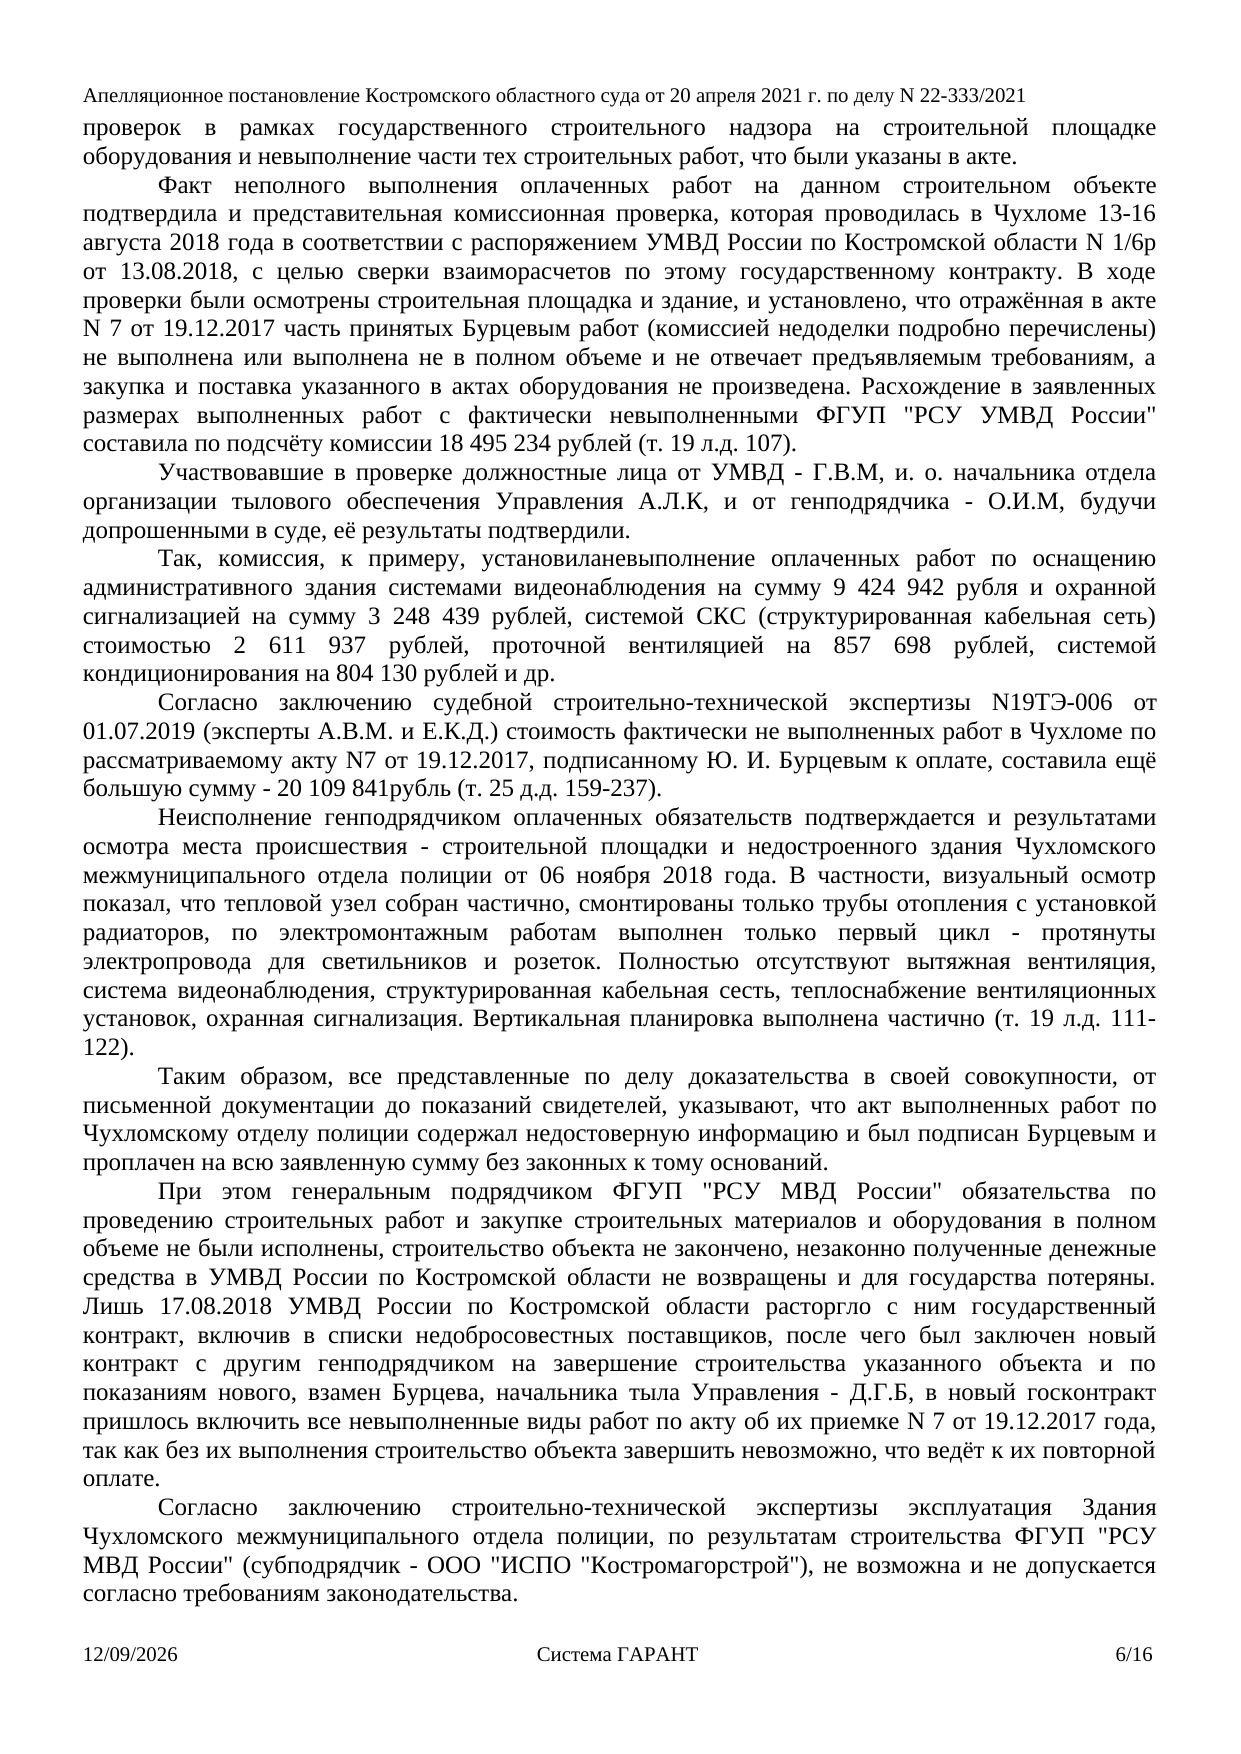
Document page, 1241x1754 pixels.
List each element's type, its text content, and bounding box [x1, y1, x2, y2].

text Факт неполного выполнения оплаченных работ на данном строительном объекте подтвердила и представительная комиссионная проверка, которая проводилась в Чухломе 13-16 августа 2018 года в соответствии с распоряжением УМВД России по Костромской области N 1/6р от 13.08.2018, с целью сверки взаиморасчетов по этому государственному контракту. В ходе проверки были осмотрены строительная площадка и здание, и установлено, что отражённая в акте N 7 от 19.12.2017 часть принятых Бурцевым работ (комиссией недоделки подробно перечислены) не выполнена или выполнена не в полном объеме и не отвечает предъявляемым требованиям, а закупка и поставка указанного в актах оборудования не произведена. Расхождение в заявленных размерах выполненных работ с фактически невыполненными ФГУП "РСУ УМВД России" составила по подсчёту комиссии 18 495 234 рублей (т. 19 л.д. 107). [83, 170, 1157, 457]
text проверок в рамках государственного строительного надзора на строительной площадке оборудования и невыполнение части тех строительных работ, что были указаны в акте. [83, 112, 1157, 170]
text Неисполнение генподрядчиком оплаченных обязательств подтверждается и результатами осмотра места происшествия - строительной площадки и недостроенного здания Чухломского межмуниципального отдела полиции от 06 ноября 2018 года. В частности, визуальный осмотр показал, что тепловой узел собран частично, смонтированы только трубы отопления с установкой радиаторов, по электромонтажным работам выполнен только первый цикл - протянуты электропровода для светильников и розеток. Полностью отсутствуют вытяжная вентиляция, система видеонаблюдения, структурированная кабельная сесть, теплоснабжение вентиляционных установок, охранная сигнализация. Вертикальная планировка выполнена частично (т. 19 л.д. 111-122). [83, 802, 1157, 1061]
text Таким образом, все представленные по делу доказательства в своей совокупности, от письменной документации до показаний свидетелей, указывают, что акт выполненных работ по Чухломскому отделу полиции содержал недостоверную информацию и был подписан Бурцевым и проплачен на всю заявленную сумму без законных к тому оснований. [83, 1061, 1157, 1176]
text Согласно заключению строительно-технической экспертизы эксплуатация Здания Чухломского межмуниципального отдела полиции, по результатам строительства ФГУП "РСУ МВД России" (субподрядчик - ООО "ИСПО "Костромагорстрой"), не возможна и не допускается согласно требованиям законодательства. [83, 1492, 1157, 1607]
text Так, комиссия, к примеру, установиланевыполнение оплаченных работ по оснащению административного здания системами видеонаблюдения на сумму 9 424 942 рубля и охранной сигнализацией на сумму 3 248 439 рублей, системой СКС (структурированная кабельная сеть) стоимостью 2 611 937 рублей, проточной вентиляцией на 857 698 рублей, системой кондиционирования на 804 130 рублей и др. [83, 543, 1157, 687]
text При этом генеральным подрядчиком ФГУП "РСУ МВД России" обязательства по проведению строительных работ и закупке строительных материалов и оборудования в полном объеме не были исполнены, строительство объекта не закончено, незаконно полученные денежные средства в УМВД России по Костромской области не возвращены и для государства потеряны. Лишь 17.08.2018 УМВД России по Костромской области расторгло с ним государственный контракт, включив в списки недобросовестных поставщиков, после чего был заключен новый контракт с другим генподрядчиком на завершение строительства указанного объекта и по показаниям нового, взамен Бурцева, начальника тыла Управления - Д.Г.Б, в новый госконтракт пришлось включить все невыполненные виды работ по акту об их приемке N 7 от 19.12.2017 года, так как без их выполнения строительство объекта завершить невозможно, что ведёт к их повторной оплате. [83, 1176, 1157, 1492]
text Согласно заключению судебной строительно-технической экспертизы N19ТЭ-006 от 01.07.2019 (эксперты А.В.М. и Е.К.Д.) стоимость фактически не выполненных работ в Чухломе по рассматриваемому акту N7 от 19.12.2017, подписанному Ю. И. Бурцевым к оплате, составила ещё большую сумму - 20 109 841рубль (т. 25 д.д. 159-237). [83, 687, 1157, 802]
text Участвовавшие в проверке должностные лица от УМВД - Г.В.М, и. о. начальника отдела организации тылового обеспечения Управления А.Л.К, и от генподрядчика - О.И.М, будучи допрошенными в суде, её результаты подтвердили. [83, 457, 1157, 543]
